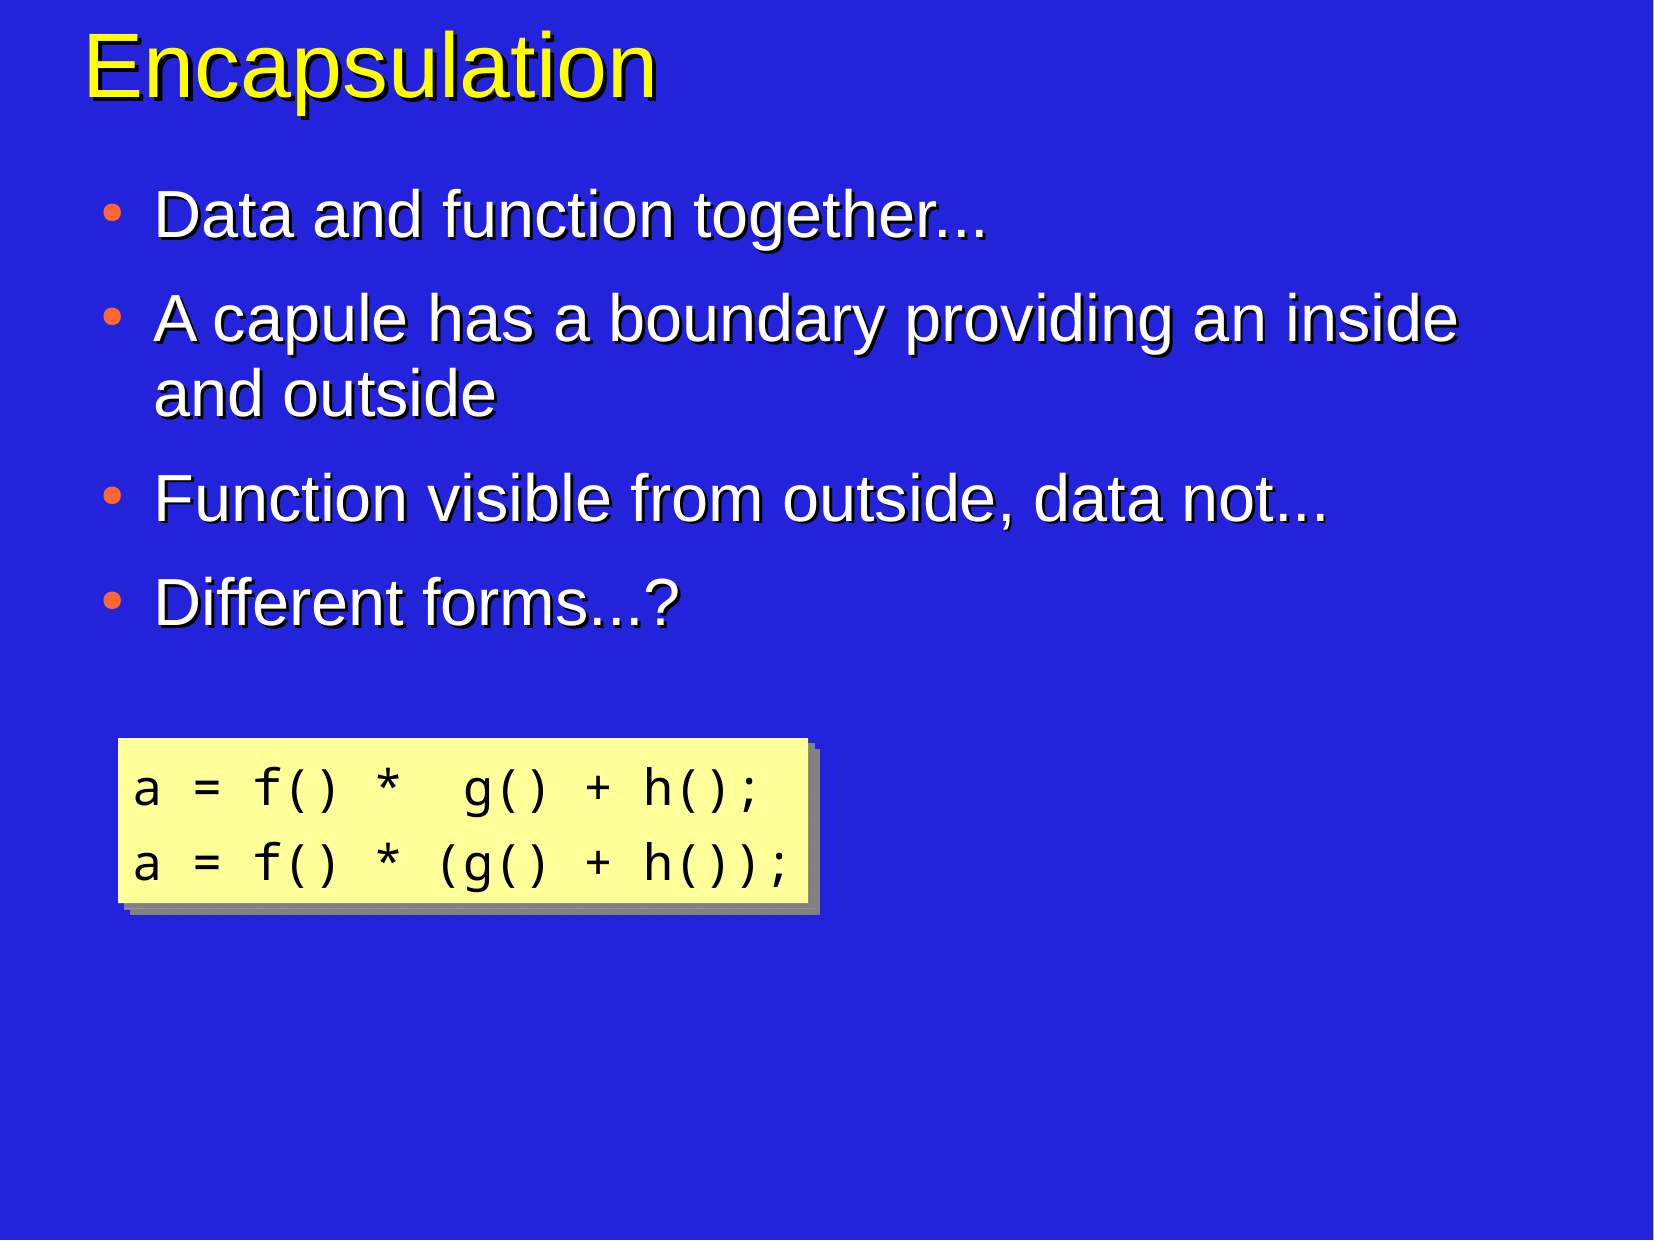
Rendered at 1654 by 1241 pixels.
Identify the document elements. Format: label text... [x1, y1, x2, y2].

title Encapsulation [82, 2, 1571, 130]
text_box a = f() * g() + h(); a = f() * (g() + h()); [118, 738, 809, 904]
list Data and function together... A capule has a boundary providing an inside and outside Function visible from outside, data not... Different forms...? [82, 177, 1571, 1182]
